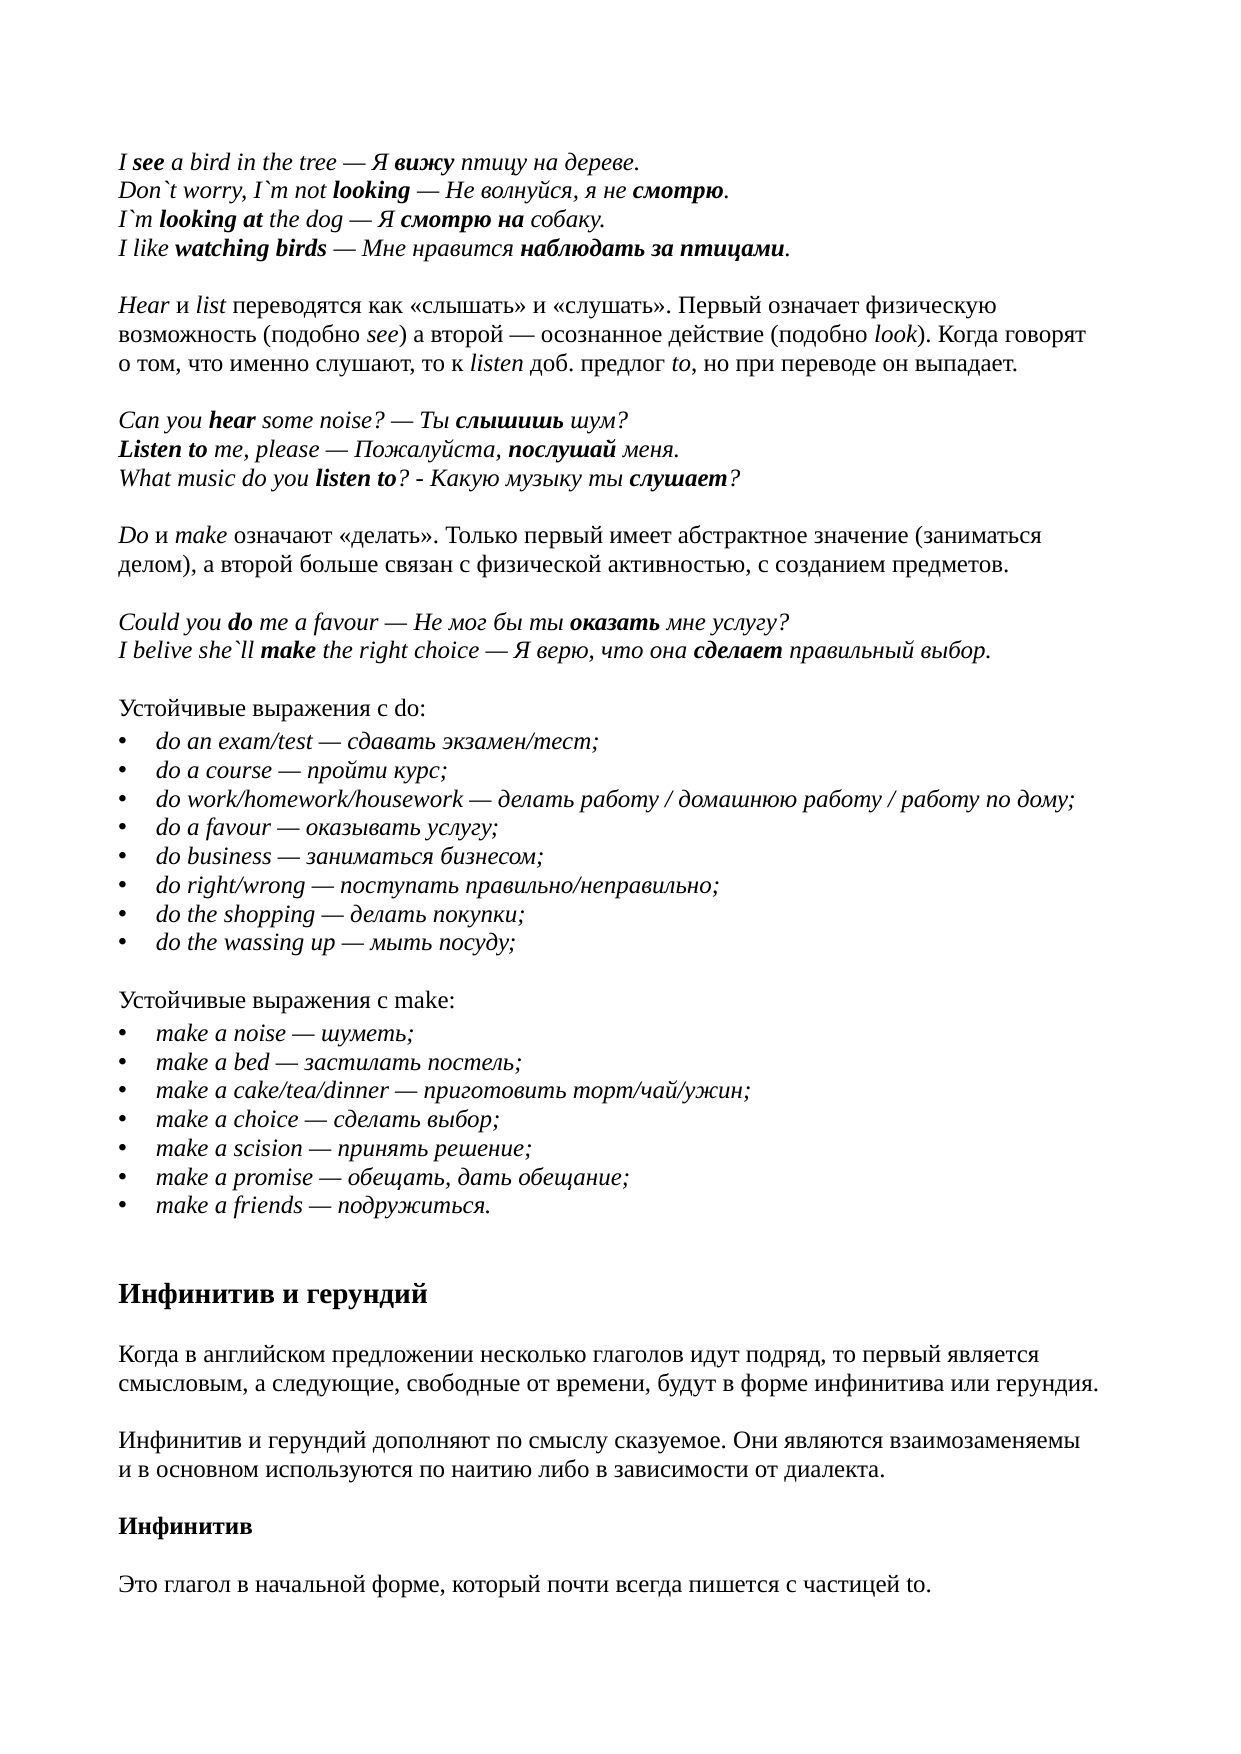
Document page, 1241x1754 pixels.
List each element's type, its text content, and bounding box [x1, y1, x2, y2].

list do the shopping — делать покупки; [118, 899, 1122, 927]
text I like watching birds — Мне нравится наблюдать за птицами. [118, 233, 1122, 262]
text Can you hear some noise? — Ты слышишь шум? [118, 406, 1122, 434]
text I belive she`ll make the right choice — Я верю, что она сделает правильный выбор. [118, 636, 1122, 664]
text Hear и list переводятся как «слышать» и «слушать». Первый означает физическую возможность (подобно see) а второй — осознанное действие (подобно look). Когда говорят [118, 291, 1122, 348]
list make a bed — застилать постель; [118, 1047, 1122, 1075]
text Do и make означают «делать». Только первый имеет абстрактное значение (заниматься [118, 521, 1122, 549]
list make a promise — обещать, дать обещание; [118, 1162, 1122, 1190]
text о том, что именно слушают, то к listen доб. предлог to, но при переводе он выпадает. [118, 348, 1122, 377]
text Don`t worry, I`m not looking — Не волнуйся, я не смотрю. [118, 176, 1122, 204]
list make a noise — шуметь; [118, 1018, 1122, 1047]
list do a favour — оказывать услугу; [118, 812, 1122, 841]
list do right/wrong — поступать правильно/неправильно; [118, 870, 1122, 899]
list make a friends — подружиться. [118, 1190, 1122, 1219]
list do an exam/test — сдавать экзамен/тест; [118, 726, 1122, 755]
text What music do you listen to? - Какую музыку ты слушает? [118, 463, 1122, 492]
list do work/homework/housework — делать работу / домашнюю работу / работу по дому; [118, 784, 1122, 812]
text Это глагол в начальной форме, который почти всегда пишется с частицей to. [118, 1569, 1122, 1598]
text Инфинитив [118, 1511, 1122, 1540]
text I see a bird in the tree — Я вижу птицу на дереве. [118, 147, 1122, 176]
list do business — заниматься бизнесом; [118, 841, 1122, 870]
text Устойчивые выражения с make: [118, 985, 1122, 1014]
text I`m looking at the dog — Я смотрю на собаку. [118, 204, 1122, 233]
list do a course — пройти курс; [118, 755, 1122, 784]
text Устойчивые выражения с do: [118, 693, 1122, 722]
list make a choice — сделать выбор; [118, 1104, 1122, 1133]
text и в основном используются по наитию либо в зависимости от диалекта. [118, 1454, 1122, 1483]
text Could you do me a favour — Не мог бы ты оказать мне услугу? [118, 607, 1122, 636]
text Инфинитив и герундий дополняют по смыслу сказуемое. Они являются взаимозаменяемы [118, 1425, 1122, 1454]
list make a scision — принять решение; [118, 1133, 1122, 1162]
text делом), а второй больше связан с физической активностью, с созданием предметов. [118, 549, 1122, 578]
list do the wassing up — мыть посуду; [118, 927, 1122, 956]
list make a cake/tea/dinner — приготовить торт/чай/ужин; [118, 1075, 1122, 1104]
text Инфинитив и герундий [118, 1277, 1122, 1310]
text Когда в английском предложении несколько глаголов идут подряд, то первый является смысловым, а следующие, свободные от времени, будут в форме инфинитива или герундия. [118, 1339, 1122, 1396]
text Listen to me, please — Пожалуйста, послушай меня. [118, 434, 1122, 463]
